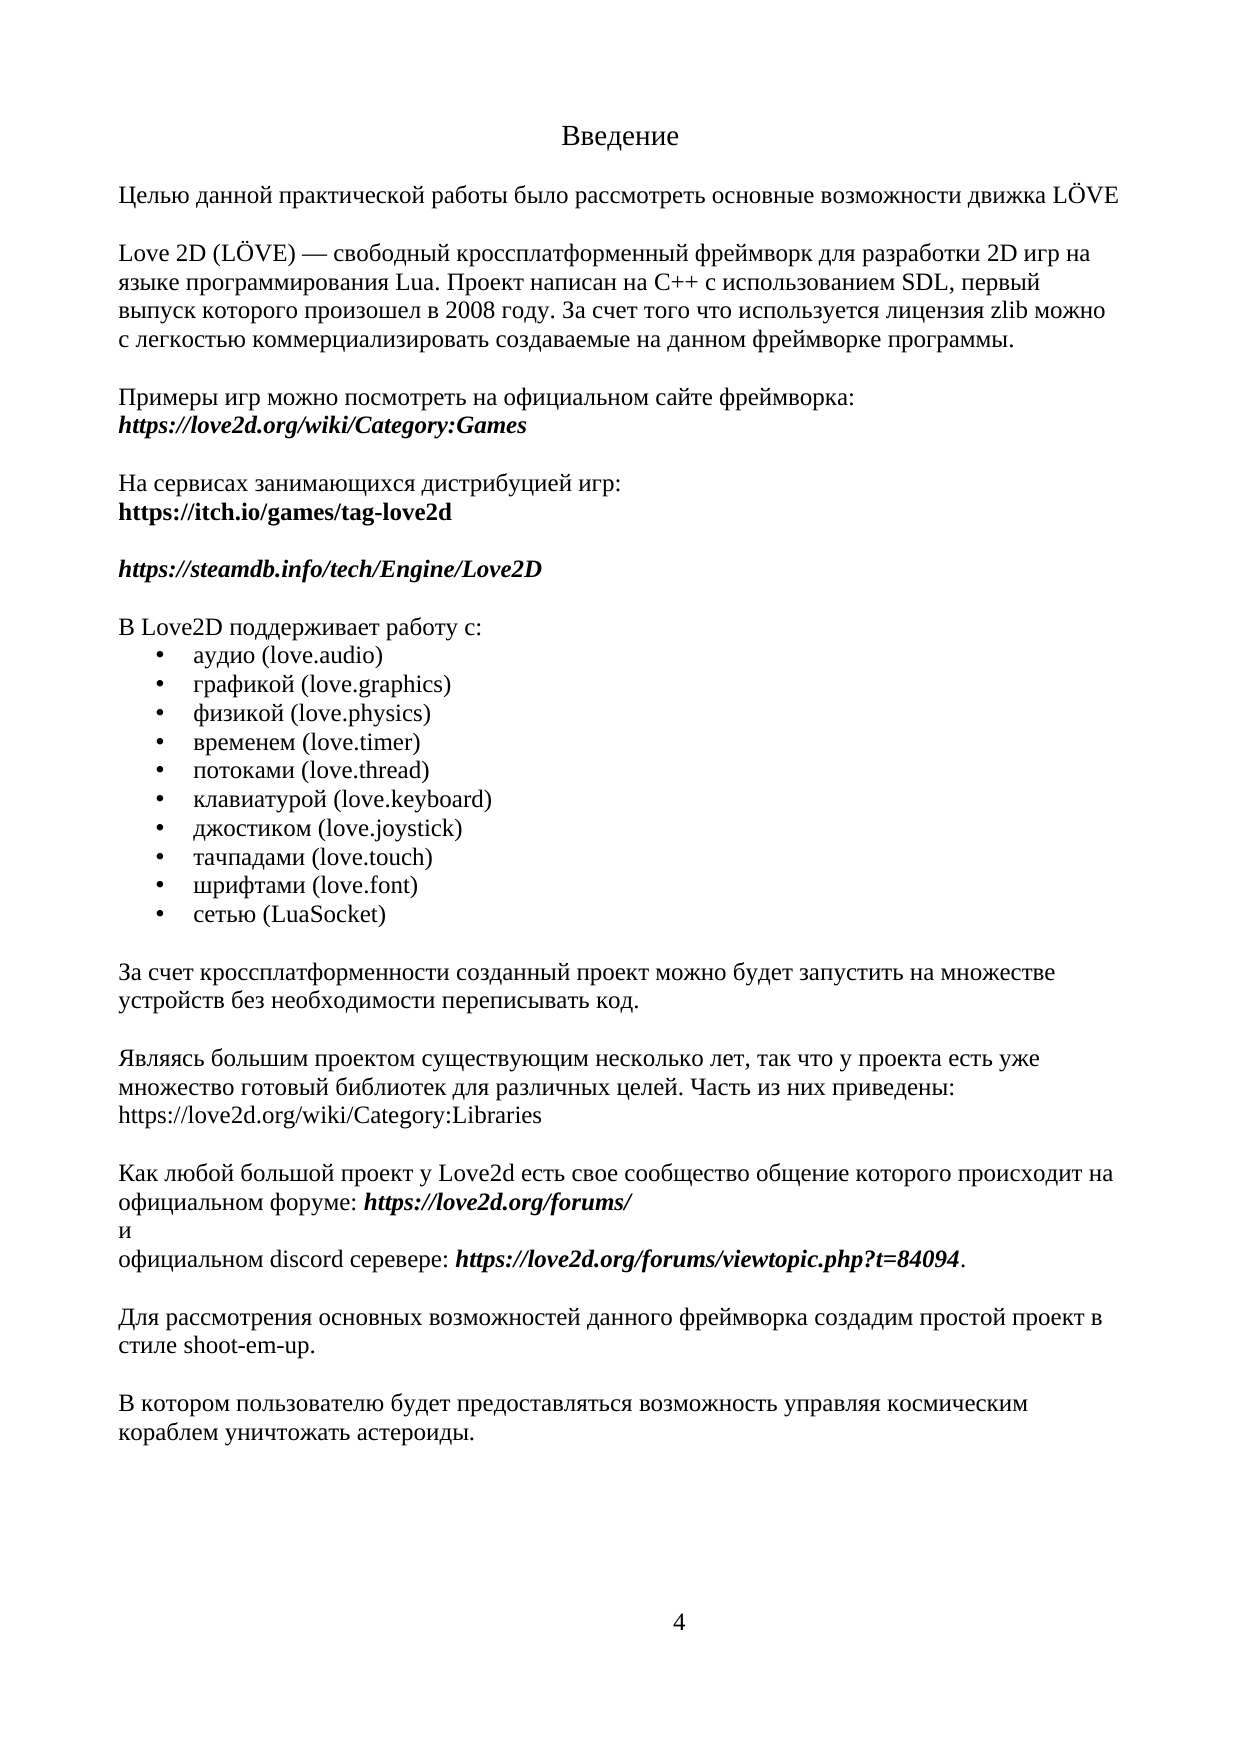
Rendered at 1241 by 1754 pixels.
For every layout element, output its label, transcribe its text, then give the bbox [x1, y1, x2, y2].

text официальном discord серевере: https://love2d.org/forums/viewtopic.php?t=84094. [118, 1244, 1122, 1273]
list физикой (love.physics) [156, 698, 1122, 727]
text Являясь большим проектом существующим несколько лет, так что у проекта есть уже множество готовый библиотек для различных целей. Часть из них приведены: [118, 1043, 1122, 1100]
text За счет кроссплатформенности созданный проект можно будет запустить на множестве устройств без необходимости переписывать код. [118, 957, 1122, 1014]
list потоками (love.thread) [156, 755, 1122, 784]
text В Love2D поддерживает работу с: [118, 612, 1122, 640]
text В котором пользователю будет предоставляться возможность управляя космическим кораблем уничтожать астероиды. [118, 1388, 1122, 1445]
list аудио (love.audio) [156, 640, 1122, 669]
list джостиком (love.joystick) [156, 813, 1122, 842]
list тачпадами (love.touch) [156, 842, 1122, 870]
text Love 2D (LÖVE) — свободный кроссплатформенный фреймворк для разработки 2D игр на языке программирования Lua. Проект написан на C++ с использованием SDL, первый выпуск которого произошел в 2008 году. За счет того что используется лицензия zlib можно с легкостью коммерциализировать создаваемые на данном фреймворке программы. [118, 238, 1122, 353]
text Примеры игр можно посмотреть на официальном сайте фреймворка: https://love2d.org/wiki/Category:Games [118, 382, 1122, 439]
list графикой (love.graphics) [156, 669, 1122, 698]
list шрифтами (love.font) [156, 870, 1122, 899]
text На сервисах занимающихся дистрибуцией игр: [118, 468, 1122, 497]
text Целью данной практической работы было рассмотреть основные возможности движка LÖVE [118, 180, 1122, 209]
list сетью (LuaSocket) [156, 899, 1122, 928]
text https://steamdb.info/tech/Engine/Love2D [118, 554, 1122, 583]
text https://itch.io/games/tag-love2d [118, 497, 1122, 525]
text Введение [118, 118, 1122, 152]
text https://love2d.org/wiki/Category:Libraries [118, 1100, 1122, 1129]
text Для рассмотрения основных возможностей данного фреймворка создадим простой проект в стиле shoot-em-up. [118, 1302, 1122, 1359]
text Как любой большой проект у Love2d есть свое сообщество общение которого происходит на официальном форуме: https://love2d.org/forums/ [118, 1158, 1122, 1215]
list клавиатурой (love.keyboard) [156, 784, 1122, 813]
text и [118, 1215, 1122, 1244]
list временем (love.timer) [156, 727, 1122, 755]
